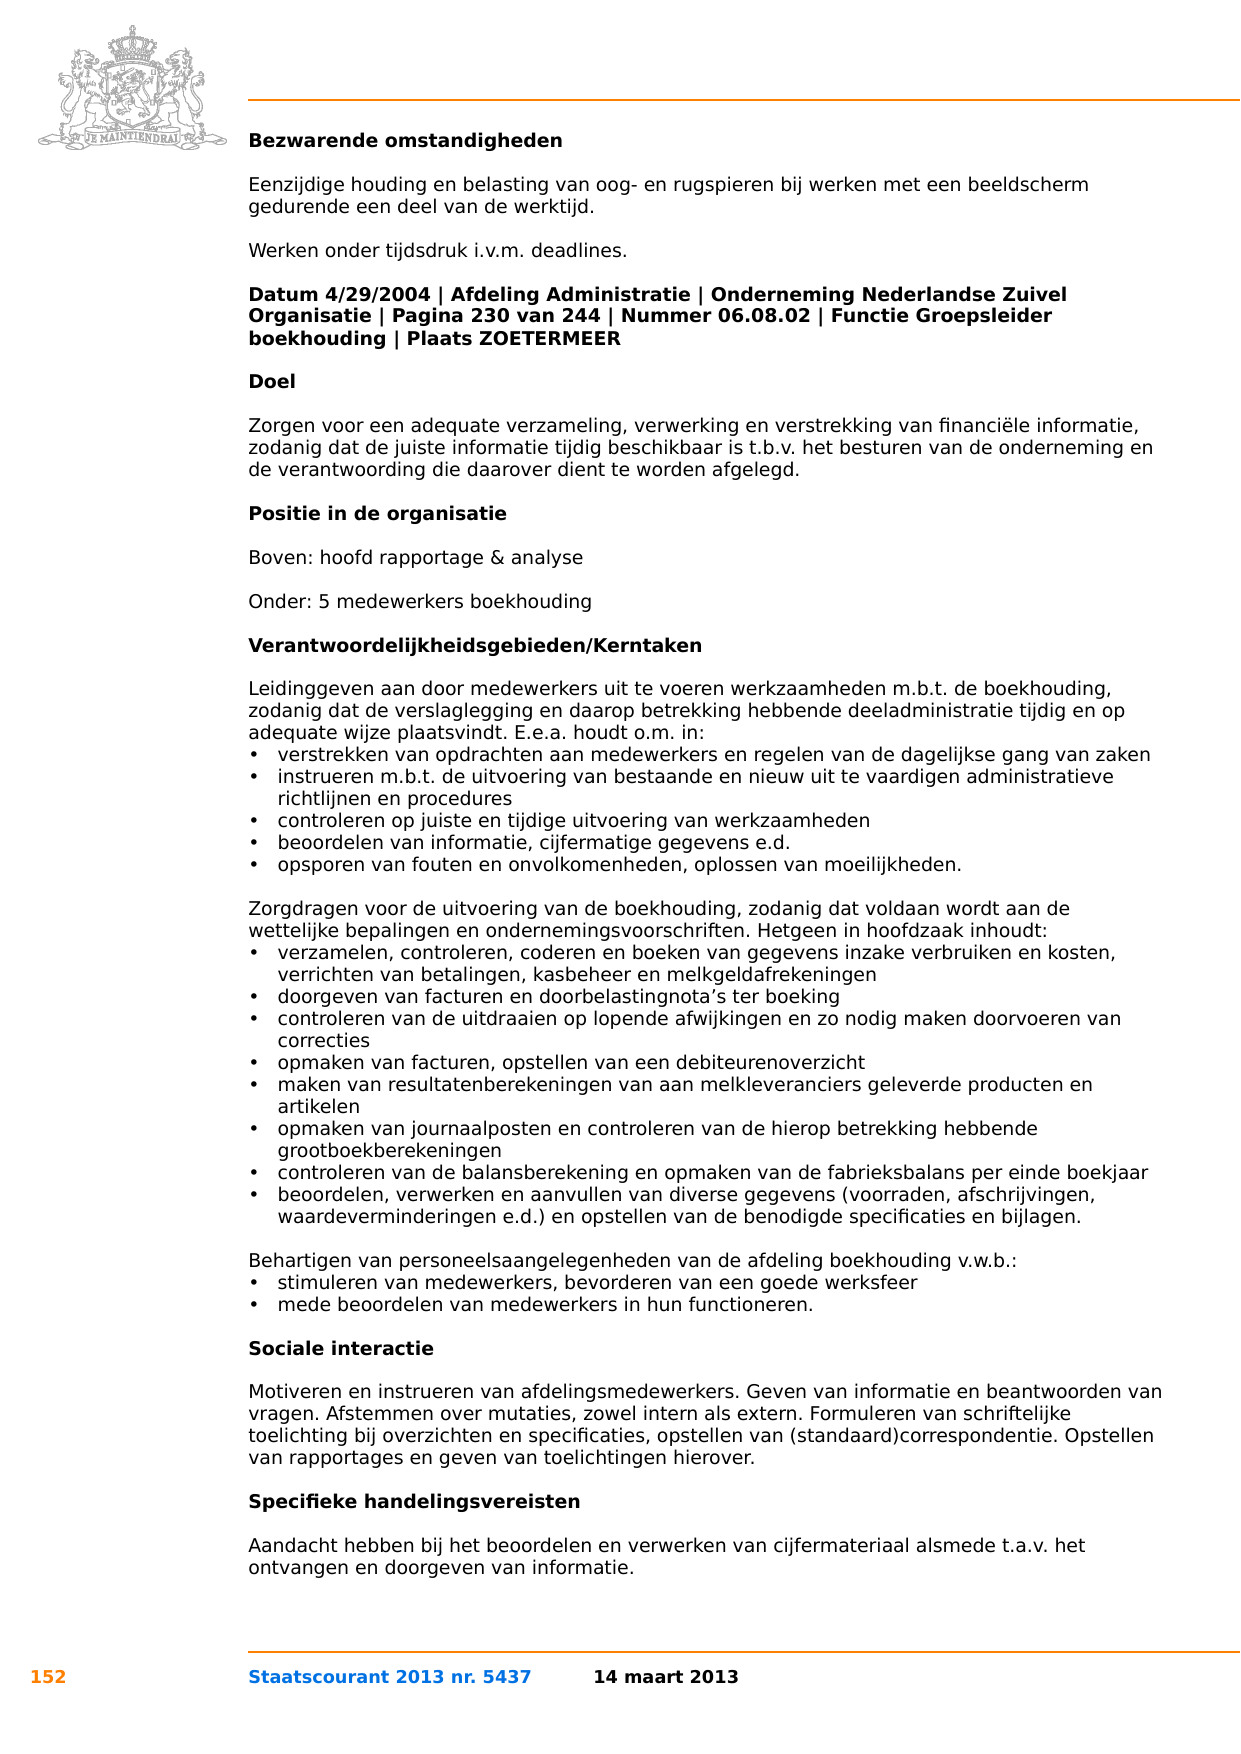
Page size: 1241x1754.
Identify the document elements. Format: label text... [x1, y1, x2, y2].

subtitle Doel [248, 371, 1163, 393]
text • instrueren m.b.t. de uitvoering van bestaande en nieuw uit te vaardigen administratieve richtlijnen en procedures [248, 766, 1163, 810]
text • opsporen van fouten en onvolkomenheden, oplossen van moeilijkheden. [248, 854, 1163, 876]
subtitle Positie in de organisatie [248, 503, 1163, 525]
text • controleren van de uitdraaien op lopende afwijkingen en zo nodig maken doorvoeren van correcties [248, 1008, 1163, 1052]
text • controleren op juiste en tijdige uitvoering van werkzaamheden [248, 810, 1163, 832]
text Aandacht hebben bij het beoordelen en verwerken van cijfermateriaal alsmede t.a.v. het ontvangen en doorgeven van informatie. [248, 1535, 1163, 1579]
text Motiveren en instrueren van afdelingsmedewerkers. Geven van informatie en beantwoorden van vragen. Afstemmen over mutaties, zowel intern als extern. Formuleren van schriftelijke toelichting bij overzichten en specificaties, opstellen van (standaard)correspondentie. Opstellen van rapportages en geven van toelichtingen hierover. [248, 1381, 1163, 1469]
text Zorgdragen voor de uitvoering van de boekhouding, zodanig dat voldaan wordt aan de wettelijke bepalingen en ondernemingsvoorschriften. Hetgeen in hoofdzaak inhoudt: [248, 898, 1163, 942]
subtitle Datum 4/29/2004 | Afdeling Administratie | Onderneming Nederlandse Zuivel Organisatie | Pagina 230 van 244 | Nummer 06.08.02 | Functie Groepsleider boekhouding | Plaats ZOETERMEER [248, 283, 1163, 349]
subtitle Bezwarende omstandigheden [248, 130, 1163, 152]
text • opmaken van journaalposten en controleren van de hierop betrekking hebbende grootboekberekeningen [248, 1118, 1163, 1162]
text • controleren van de balansberekening en opmaken van de fabrieksbalans per einde boekjaar [248, 1162, 1163, 1184]
text • maken van resultatenberekeningen van aan melkleveranciers geleverde producten en artikelen [248, 1074, 1163, 1118]
picture [38, 25, 227, 150]
text Boven: hoofd rapportage & analyse [248, 547, 1163, 569]
text • doorgeven van facturen en doorbelastingnota’s ter boeking [248, 986, 1163, 1008]
subtitle Sociale interactie [248, 1337, 1163, 1359]
text • mede beoordelen van medewerkers in hun functioneren. [248, 1293, 1163, 1316]
subtitle Specifieke handelingsvereisten [248, 1491, 1163, 1513]
subtitle Verantwoordelijkheidsgebieden/Kerntaken [248, 634, 1163, 656]
text Behartigen van personeelsaangelegenheden van de afdeling boekhouding v.w.b.: [248, 1249, 1163, 1272]
text • verzamelen, controleren, coderen en boeken van gegevens inzake verbruiken en kosten, verrichten van betalingen, kasbeheer en melkgeldafrekeningen [248, 942, 1163, 986]
text Leidinggeven aan door medewerkers uit te voeren werkzaamheden m.b.t. de boekhouding, zodanig dat de verslaglegging en daarop betrekking hebbende deeladministratie tijdig en op adequate wijze plaatsvindt. E.e.a. houdt o.m. in: [248, 678, 1163, 744]
text • beoordelen van informatie, cijfermatige gegevens e.d. [248, 832, 1163, 854]
text Werken onder tijdsdruk i.v.m. deadlines. [248, 239, 1163, 262]
text Onder: 5 medewerkers boekhouding [248, 591, 1163, 613]
text • beoordelen, verwerken en aanvullen van diverse gegevens (voorraden, afschrijvingen, waardeverminderingen e.d.) en opstellen van de benodigde specificaties en bijlagen. [248, 1184, 1163, 1228]
text • stimuleren van medewerkers, bevorderen van een goede werksfeer [248, 1272, 1163, 1293]
text Zorgen voor een adequate verzameling, verwerking en verstrekking van financiële informatie, zodanig dat de juiste informatie tijdig beschikbaar is t.b.v. het besturen van de onderneming en de verantwoording die daarover dient te worden afgelegd. [248, 415, 1163, 481]
text • opmaken van facturen, opstellen van een debiteurenoverzicht [248, 1052, 1163, 1074]
text Eenzijdige houding en belasting van oog- en rugspieren bij werken met een beeldscherm gedurende een deel van de werktijd. [248, 174, 1163, 218]
text • verstrekken van opdrachten aan medewerkers en regelen van de dagelijkse gang van zaken [248, 744, 1163, 766]
